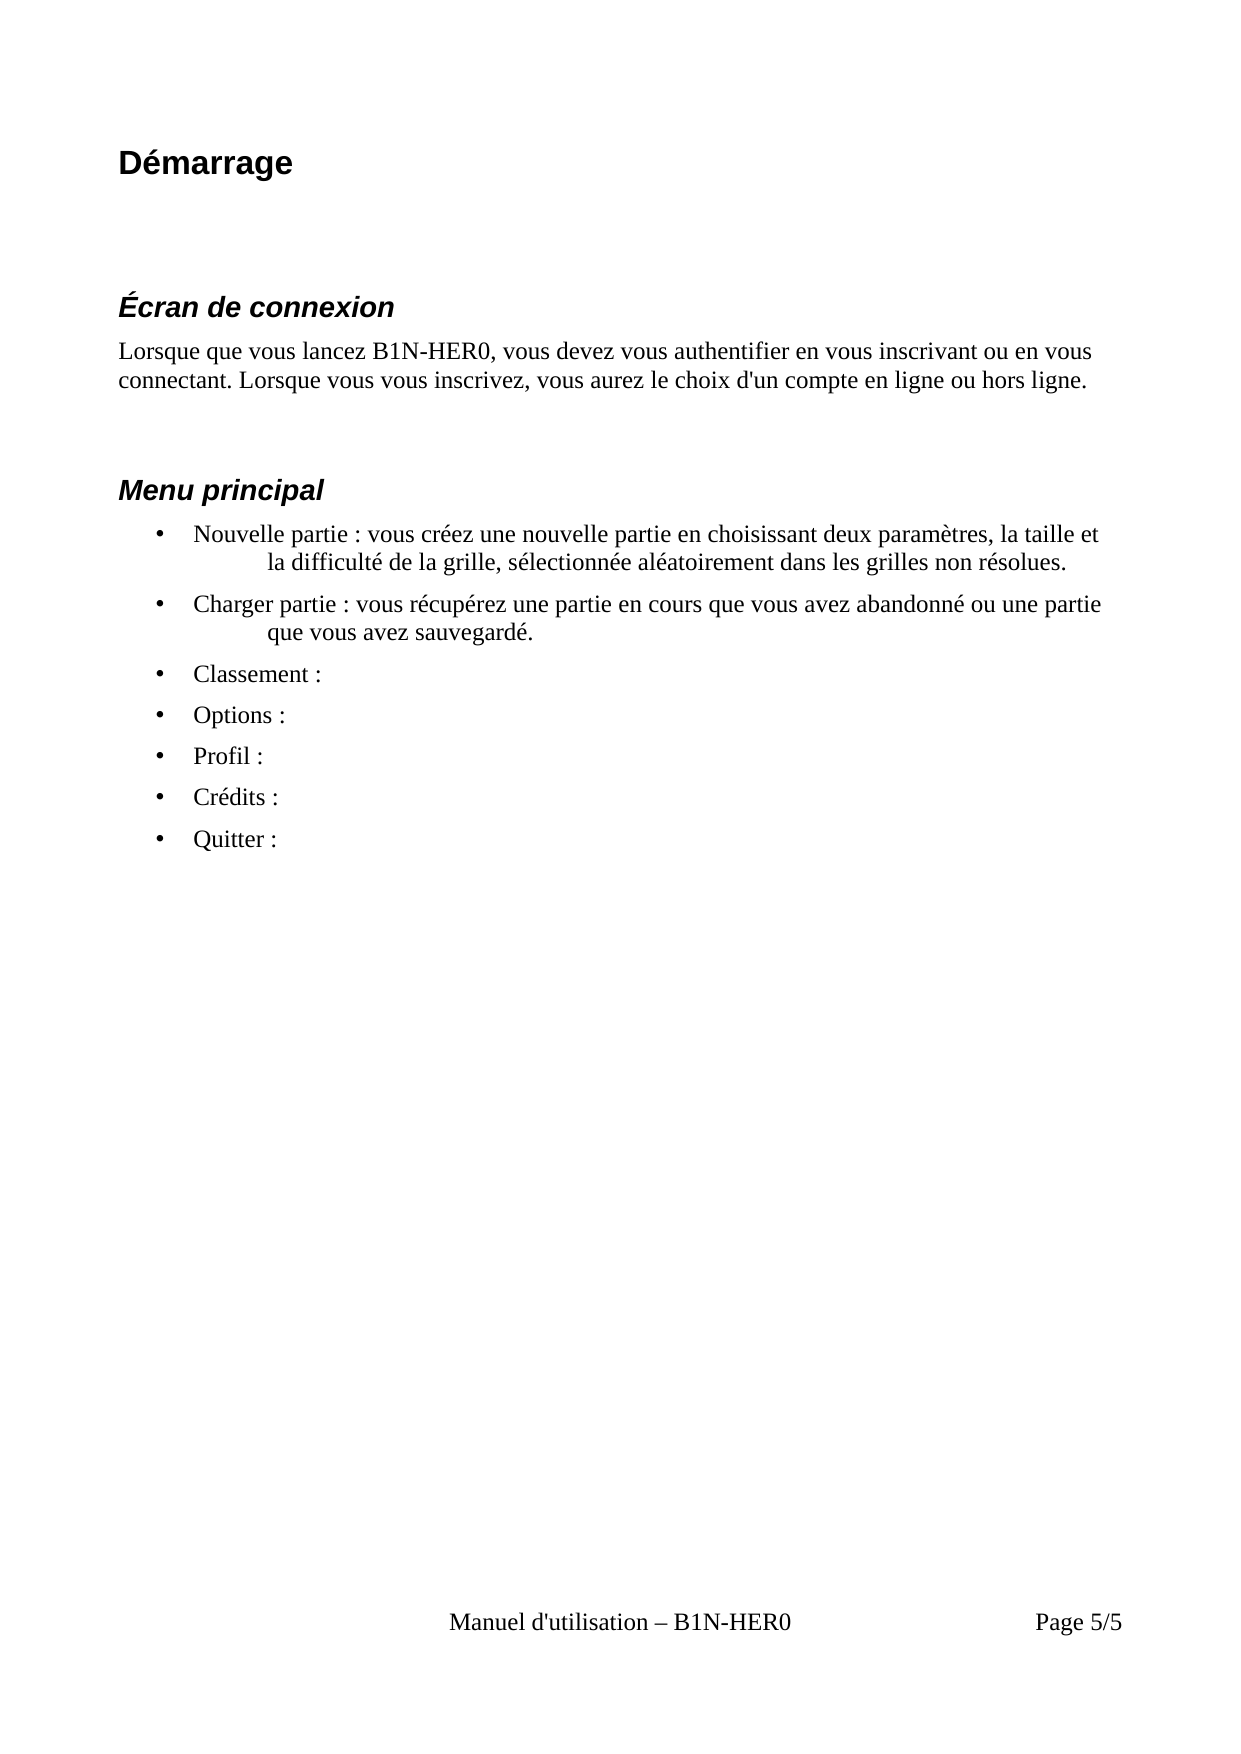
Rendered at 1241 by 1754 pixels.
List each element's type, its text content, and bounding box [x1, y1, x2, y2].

list Charger partie : vous récupérez une partie en cours que vous avez abandonné ou une partie que vous avez sauvegardé. [156, 589, 1122, 646]
subtitle Écran de connexion [118, 290, 1122, 324]
list Crédits : [156, 782, 1122, 811]
text Lorsque que vous lancez B1N-HER0, vous devez vous authentifier en vous inscrivant ou en vous connectant. Lorsque vous vous inscrivez, vous aurez le choix d'un compte en ligne ou hors ligne. [118, 336, 1122, 394]
list Quitter : [156, 824, 1122, 852]
subtitle Démarrage [118, 143, 1122, 182]
list Nouvelle partie : vous créez une nouvelle partie en choisissant deux paramètres, la taille et la difficulté de la grille, sélectionnée aléatoirement dans les grilles non résolues. [156, 519, 1122, 576]
subtitle Menu principal [118, 473, 1122, 506]
list Profil : [156, 741, 1122, 770]
list Classement : [156, 659, 1122, 687]
list Options : [156, 700, 1122, 729]
